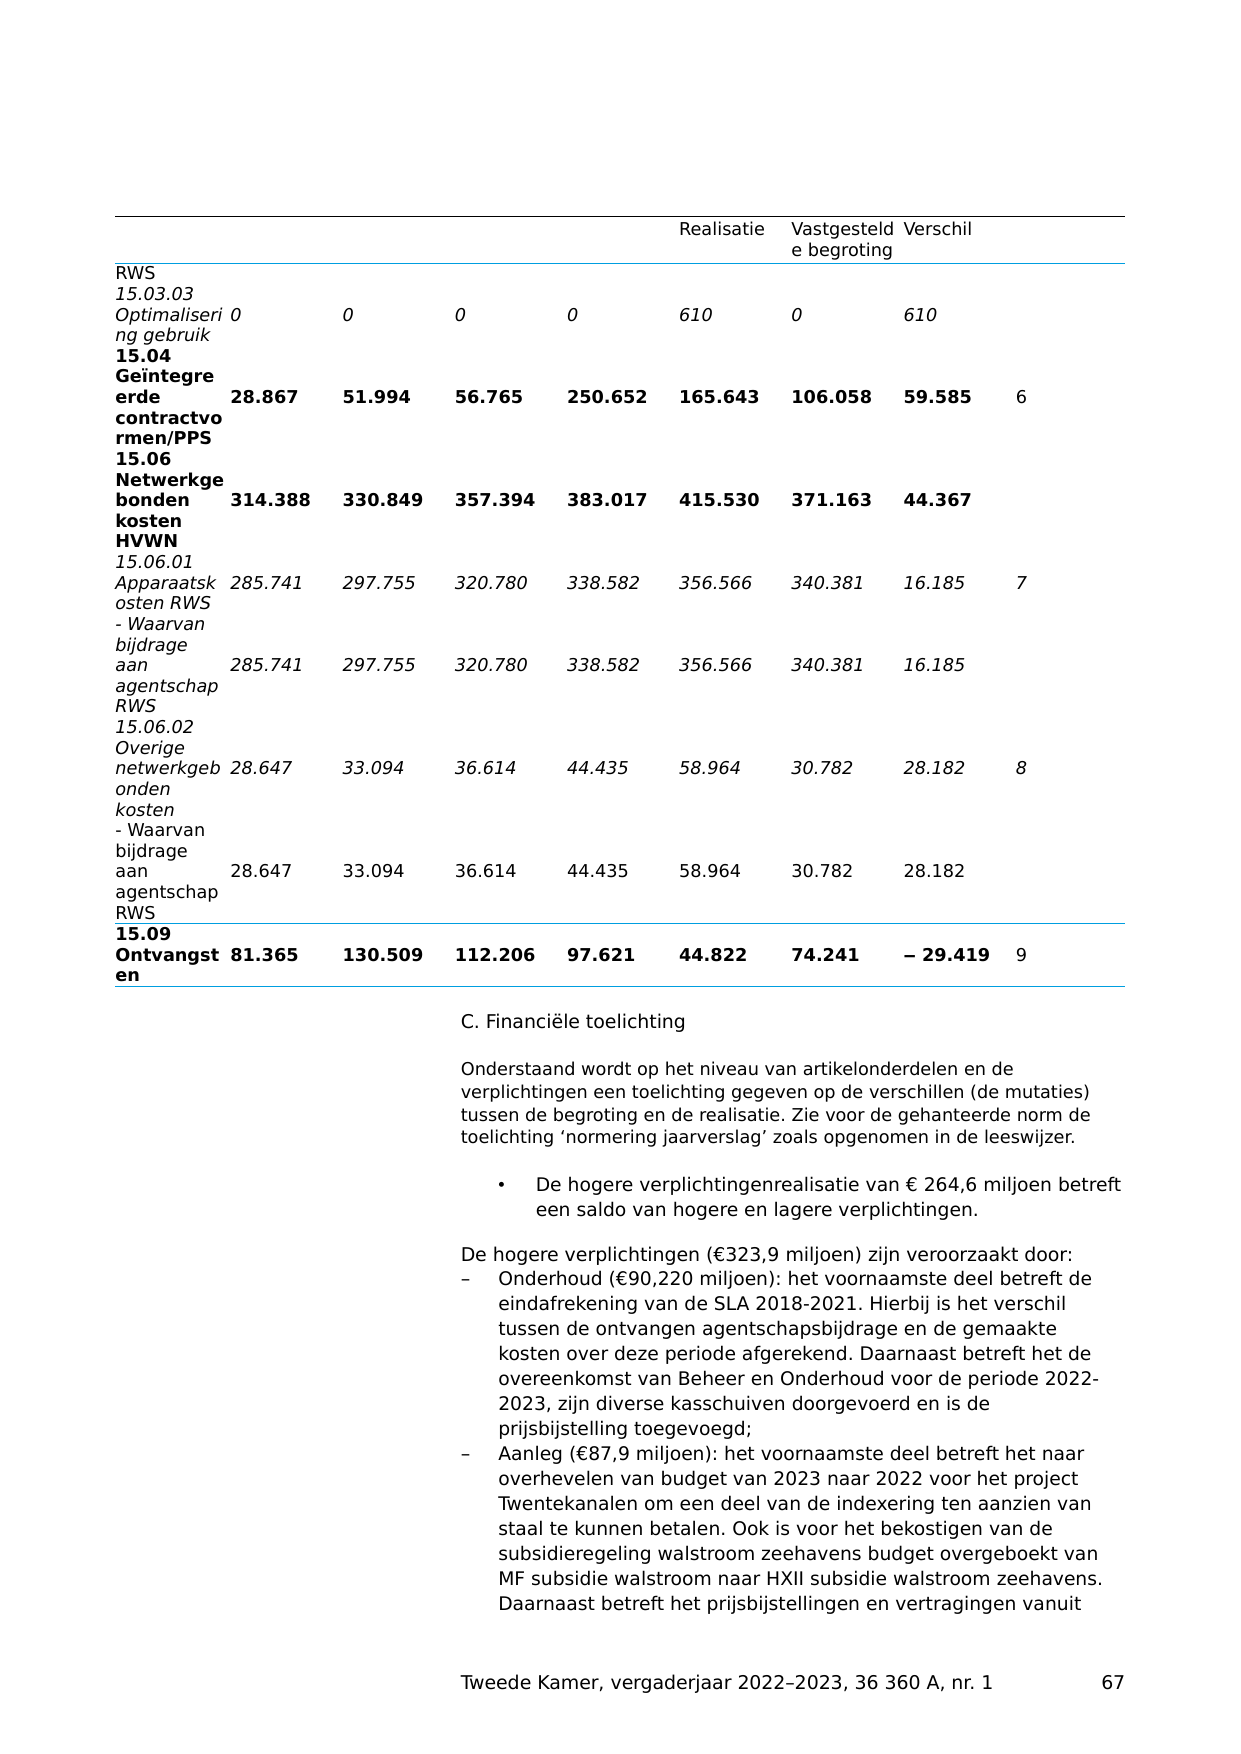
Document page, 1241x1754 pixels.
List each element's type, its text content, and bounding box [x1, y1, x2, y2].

table_cell 58.964 [676, 820, 788, 923]
table_cell 285.741 [227, 614, 339, 717]
table_cell [227, 264, 339, 284]
table_cell ‒ 29.419 [900, 924, 1013, 986]
table_cell 28.647 [227, 717, 339, 820]
table_header Tabel 35 Budgettaire gevolgen van de uitvoering art. 15 (bedragen x € 1.000) [115, 191, 1125, 216]
table_cell 0 [340, 284, 452, 346]
table_cell 28.647 [227, 820, 339, 923]
table_cell [1013, 217, 1125, 263]
table_cell 297.755 [340, 614, 452, 717]
table_cell [452, 264, 564, 284]
table_cell 0 [788, 284, 900, 346]
text Onderstaand wordt op het niveau van artikelonderdelen en de verplichtingen een toelichting gegeven op de verschillen (de mutaties) tussen de begroting en de realisatie. Zie voor de gehanteerde norm de toelichting ‘normering jaarverslag’ zoals opgenomen in de leeswijzer. [461, 1057, 1125, 1148]
table_cell 9 [1013, 924, 1125, 986]
table_cell 356.566 [676, 614, 788, 717]
table_cell 15.04 Geïntegreerde contractvormen/PPS [115, 346, 227, 449]
table_cell 58.964 [676, 717, 788, 820]
table_cell 112.206 [452, 924, 564, 986]
table_cell [115, 217, 227, 263]
table_cell [1013, 449, 1125, 552]
table_cell 16.185 [900, 614, 1013, 717]
table_cell 0 [564, 284, 676, 346]
table_cell 8 [1013, 717, 1125, 820]
table_cell 28.867 [227, 346, 339, 449]
table_cell 165.643 [676, 346, 788, 449]
table_cell 610 [900, 284, 1013, 346]
table_cell [900, 264, 1013, 284]
table_cell 106.058 [788, 346, 900, 449]
table_cell 7 [1013, 552, 1125, 614]
table_cell 415.530 [676, 449, 788, 552]
table_cell 15.06 Netwerkgebonden kosten HVWN [115, 449, 227, 552]
table_cell [452, 217, 564, 263]
table_cell 297.755 [340, 552, 452, 614]
table_cell 130.509 [340, 924, 452, 986]
table_cell 0 [227, 284, 339, 346]
table_cell 15.09 Ontvangsten [115, 924, 227, 986]
table_cell [227, 217, 339, 263]
table_cell [340, 217, 452, 263]
table_cell 356.566 [676, 552, 788, 614]
table_cell 330.849 [340, 449, 452, 552]
table_cell 51.994 [340, 346, 452, 449]
table_cell 15.06.01 Apparaatskosten RWS [115, 552, 227, 614]
table_cell Realisatie [676, 217, 788, 263]
table_cell 250.652 [564, 346, 676, 449]
table_cell 338.582 [564, 552, 676, 614]
table_cell [676, 264, 788, 284]
table_cell 74.241 [788, 924, 900, 986]
list Aanleg (€87,9 miljoen): het voornaamste deel betreft het naar overhevelen van budget van 2023 naar 2022 voor het project Twentekanalen om een deel van de indexering ten aanzien van staal te kunnen betalen. Ook is voor het bekostigen van de subsidieregeling walstroom zeehavens budget overgeboekt van MF subsidie walstroom naar HXII subsidie walstroom zeehavens. Daarnaast betreft het prijsbijstellingen en vertragingen vanuit [461, 1440, 1125, 1615]
table_cell 97.621 [564, 924, 676, 986]
table_cell 56.765 [452, 346, 564, 449]
table_cell 314.388 [227, 449, 339, 552]
table_cell 15.03.03 Optimalisering gebruik [115, 284, 227, 346]
table_cell 6 [1013, 346, 1125, 449]
table_cell 30.782 [788, 717, 900, 820]
table_cell 28.182 [900, 820, 1013, 923]
table_cell 0 [452, 284, 564, 346]
table_cell 28.182 [900, 717, 1013, 820]
table_cell 338.582 [564, 614, 676, 717]
table_cell 44.822 [676, 924, 788, 986]
text De hogere verplichtingen (€323,9 miljoen) zijn veroorzaakt door: [461, 1243, 1125, 1265]
table_cell 44.367 [900, 449, 1013, 552]
table_cell - Waarvan bijdrage aan agentschap RWS [115, 614, 227, 717]
table_cell 357.394 [452, 449, 564, 552]
table_cell 340.381 [788, 614, 900, 717]
table_cell [564, 264, 676, 284]
table_cell 340.381 [788, 552, 900, 614]
table_cell 15.06.02 Overige netwerkgebonden kosten [115, 717, 227, 820]
table_cell [340, 264, 452, 284]
table_cell [1013, 264, 1125, 284]
table_cell [564, 217, 676, 263]
table_cell Vastgestelde begroting [788, 217, 900, 263]
table_cell 44.435 [564, 820, 676, 923]
table_cell 320.780 [452, 552, 564, 614]
table_cell 610 [676, 284, 788, 346]
list Onderhoud (€90,220 miljoen): het voornaamste deel betreft de eindafrekening van de SLA 2018-2021. Hierbij is het verschil tussen de ontvangen agentschapsbijdrage en de gemaakte kosten over deze periode afgerekend. Daarnaast betreft het de overeenkomst van Beheer en Onderhoud voor de periode 2022-2023, zijn diverse kasschuiven doorgevoerd en is de prijsbijstelling toegevoegd; [461, 1265, 1125, 1440]
table_cell 33.094 [340, 717, 452, 820]
table_cell 44.435 [564, 717, 676, 820]
table_cell 81.365 [227, 924, 339, 986]
title C. Financiële toelichting [461, 1011, 1125, 1033]
table_cell 36.614 [452, 820, 564, 923]
table_cell Verschil [900, 217, 1013, 263]
list De hogere verplichtingenrealisatie van € 264,6 miljoen betreft een saldo van hogere en lagere verplichtingen. [498, 1171, 1125, 1221]
table_cell 36.614 [452, 717, 564, 820]
table_cell 383.017 [564, 449, 676, 552]
table_cell [788, 264, 900, 284]
table_cell 33.094 [340, 820, 452, 923]
table_cell 30.782 [788, 820, 900, 923]
table_cell 320.780 [452, 614, 564, 717]
table_cell 59.585 [900, 346, 1013, 449]
table_cell 371.163 [788, 449, 900, 552]
table_cell [1013, 614, 1125, 717]
table_cell [1013, 284, 1125, 346]
table_cell 16.185 [900, 552, 1013, 614]
table_cell - Waarvan bijdrage aan agentschap RWS [115, 820, 227, 923]
table_cell RWS [115, 264, 227, 284]
table_cell 285.741 [227, 552, 339, 614]
table_cell [1013, 820, 1125, 923]
